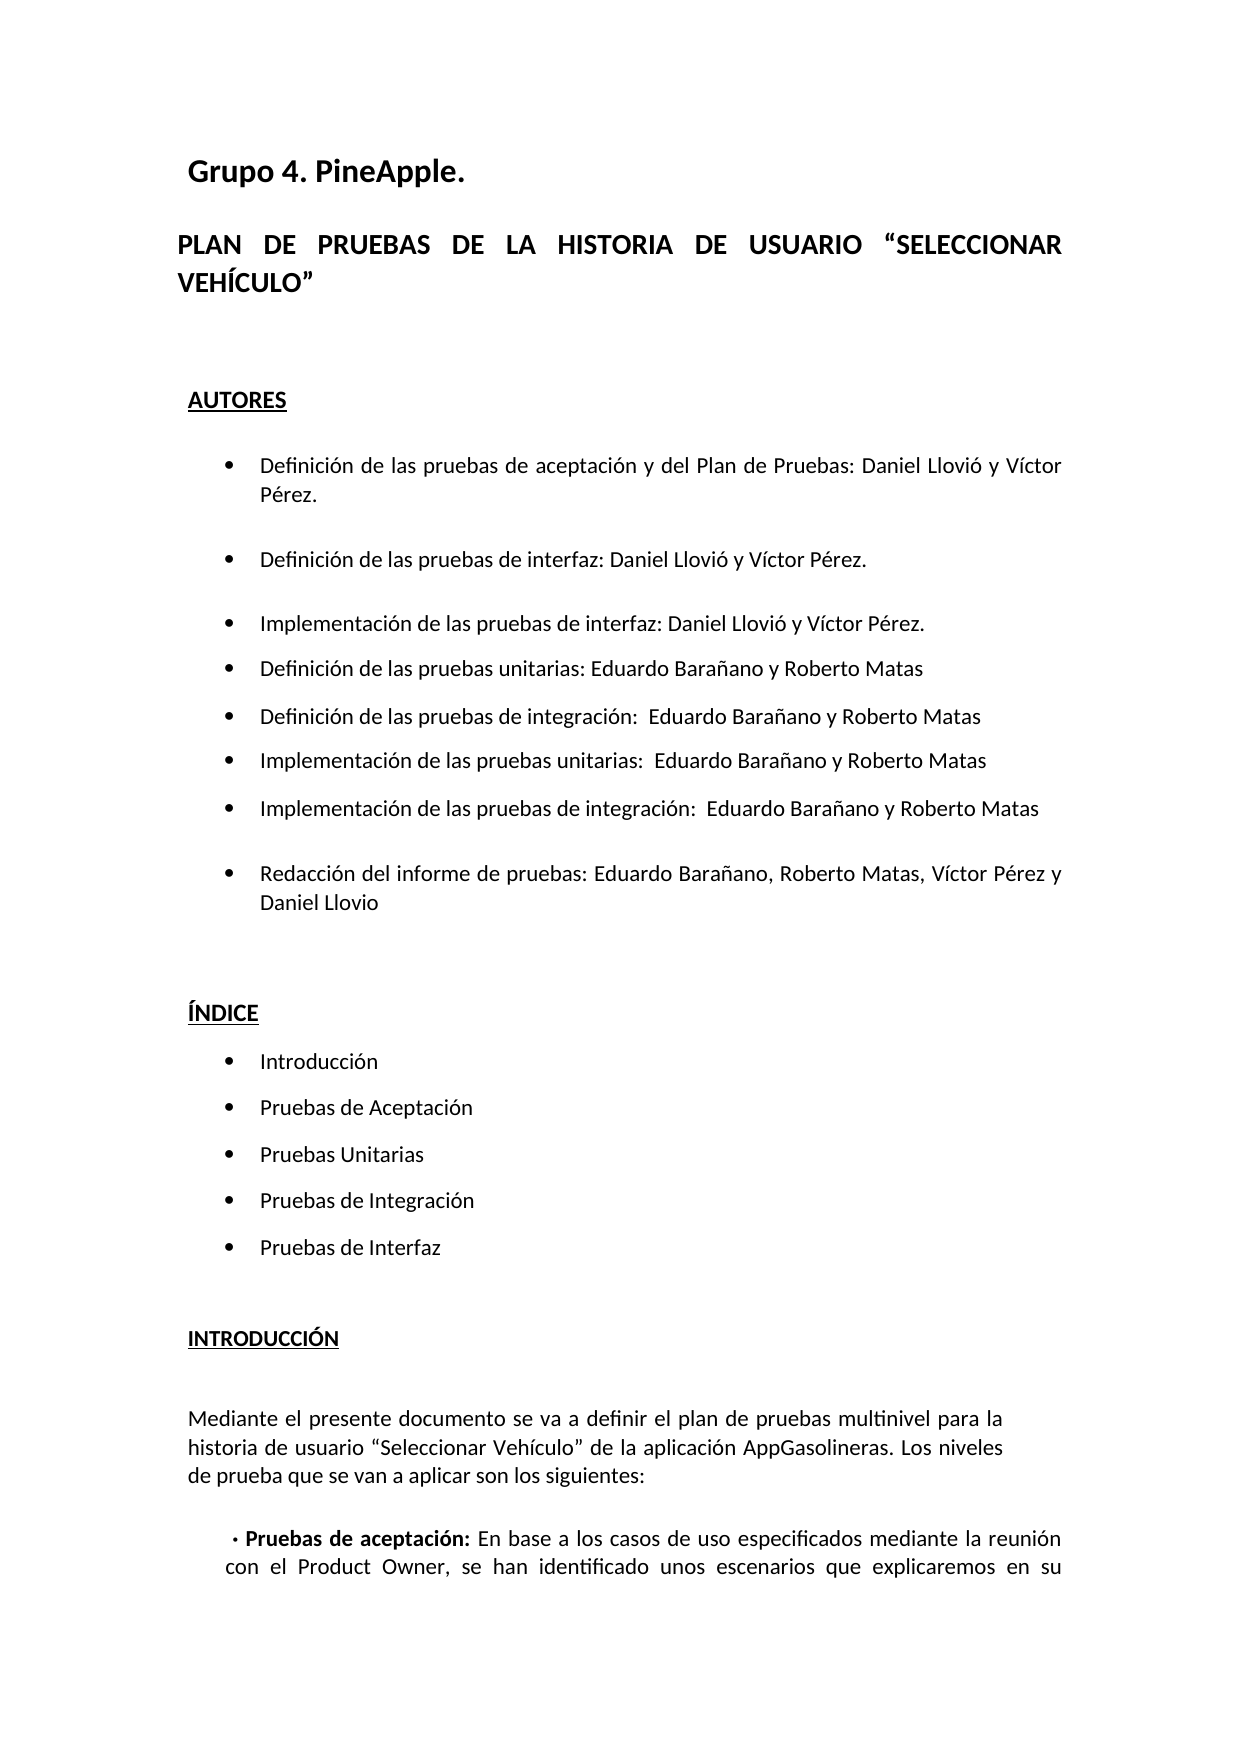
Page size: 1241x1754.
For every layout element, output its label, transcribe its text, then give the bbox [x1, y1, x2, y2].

list Pruebas Unitarias [225, 1140, 1063, 1168]
list Definición de las pruebas de integración: Eduardo Barañano y Roberto Matas [225, 701, 1063, 730]
list Pruebas de Integración [225, 1186, 1063, 1214]
list Introducción [225, 1047, 1063, 1075]
text Mediante el presente documento se va a definir el plan de pruebas multinivel para la historia de usuario “Seleccionar Vehículo” de la aplicación AppGasolineras. Los niveles de prueba que se van a aplicar son los siguientes: [188, 1404, 1004, 1489]
list Definición de las pruebas de interfaz: Daniel Llovió y Víctor Pérez. [225, 544, 1063, 573]
subtitle INTRODUCCIÓN [188, 1324, 1063, 1352]
list Implementación de las pruebas unitarias: Eduardo Barañano y Roberto Matas [225, 747, 1063, 775]
subtitle Grupo 4. PineApple. [188, 149, 1063, 190]
list Redacción del informe de pruebas: Eduardo Barañano, Roberto Matas, Víctor Pérez y Daniel Llovio [225, 858, 1063, 916]
list Definición de las pruebas unitarias: Eduardo Barañano y Roberto Matas [225, 654, 1063, 682]
subtitle ÍNDICE [188, 997, 1063, 1028]
subtitle AUTORES [188, 384, 1063, 414]
list · Pruebas de aceptación: En base a los casos de uso especificados mediante la reunión con el Product Owner, se han identificado unos escenarios que explicaremos en su [225, 1524, 1063, 1580]
list Implementación de las pruebas de integración: Eduardo Barañano y Roberto Matas [225, 793, 1063, 823]
list Definición de las pruebas de aceptación y del Plan de Pruebas: Daniel Llovió y Víctor Pérez. [225, 450, 1063, 508]
list Pruebas de Interfaz [225, 1233, 1063, 1261]
list Implementación de las pruebas de interfaz: Daniel Llovió y Víctor Pérez. [225, 608, 1063, 637]
text PLAN DE PRUEBAS DE LA HISTORIA DE USUARIO “SELECCIONAR VEHÍCULO” [177, 226, 1063, 299]
list Pruebas de Aceptación [225, 1093, 1063, 1121]
